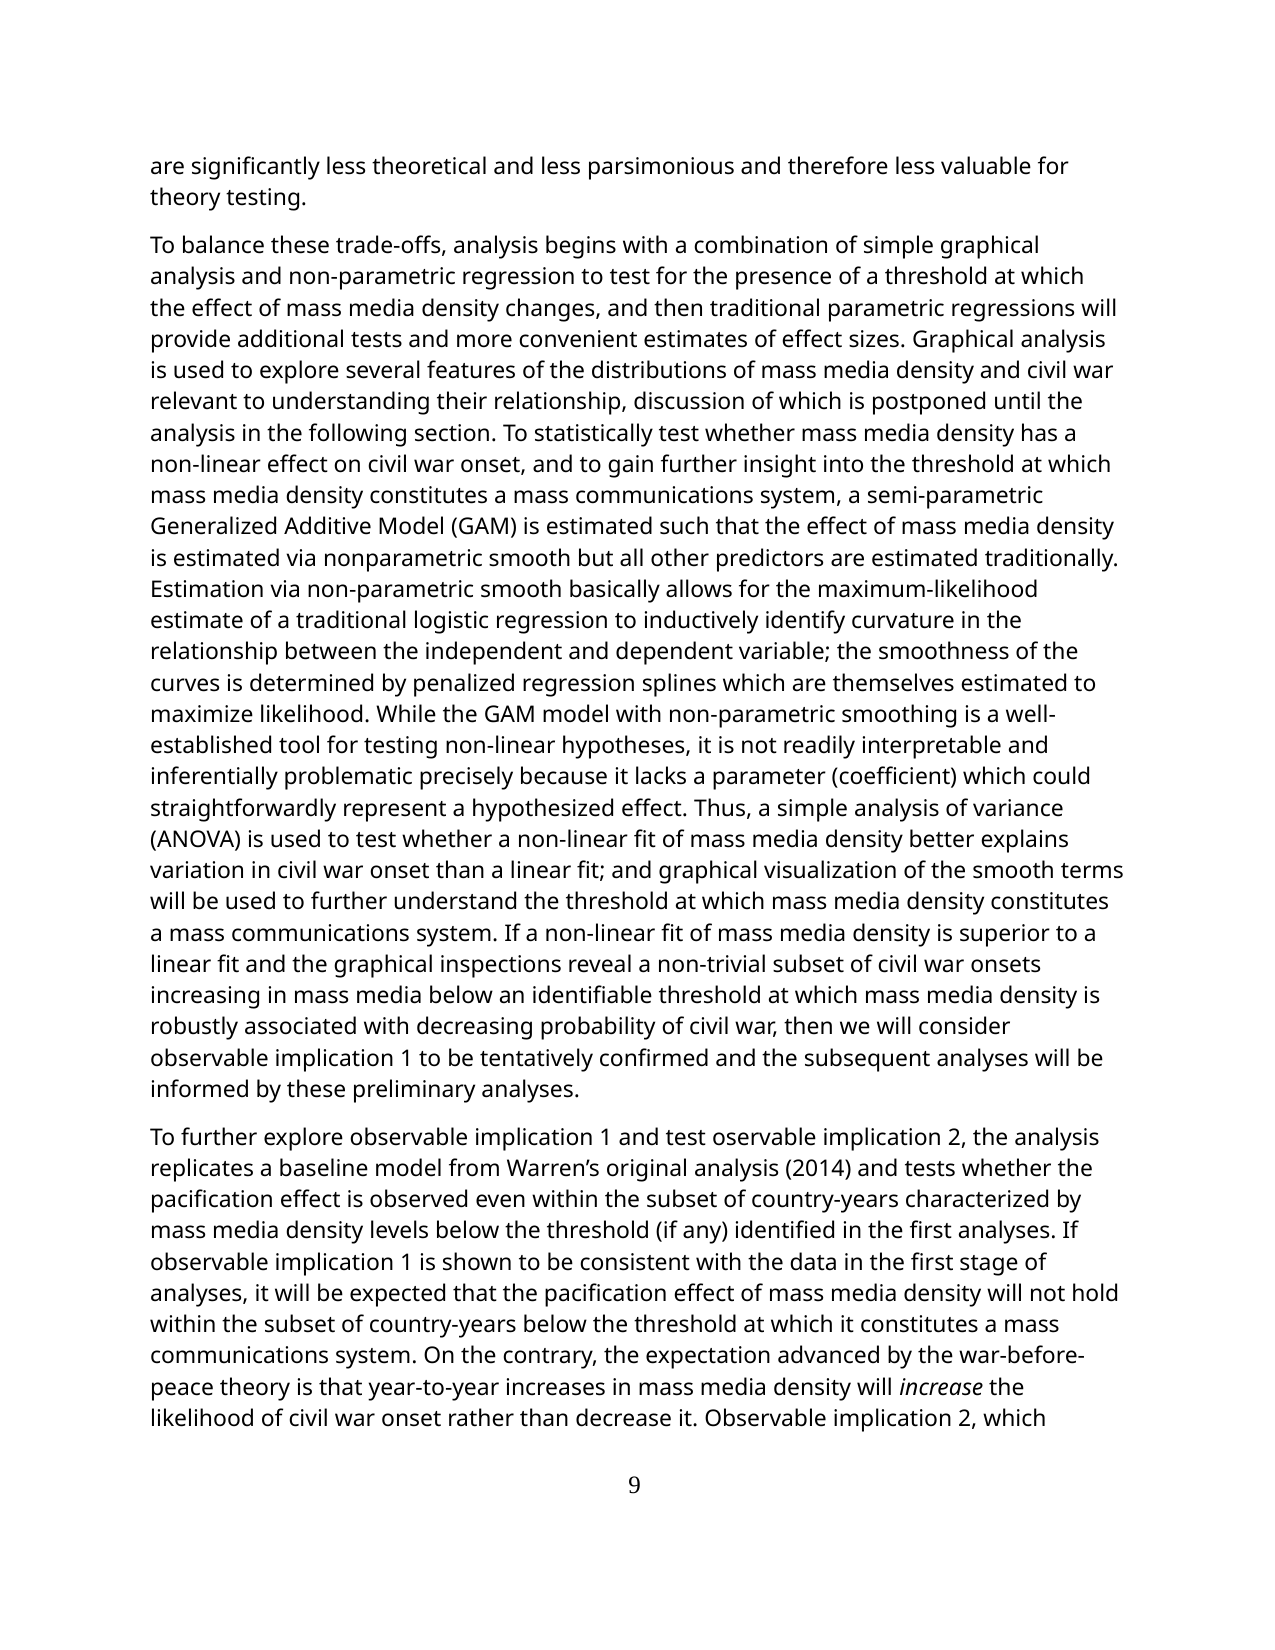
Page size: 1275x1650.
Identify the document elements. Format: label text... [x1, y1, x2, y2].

text To further explore observable implication 1 and test oservable implication 2, the analysis replicates a baseline model from Warren’s original analysis (2014) and tests whether the pacification effect is observed even within the subset of country-years characterized by mass media density levels below the threshold (if any) identified in the first analyses. If observable implication 1 is shown to be consistent with the data in the first stage of analyses, it will be expected that the pacification effect of mass media density will not hold within the subset of country-years below the threshold at which it constitutes a mass communications system. On the contrary, the expectation advanced by the war-before-peace theory is that year-to-year increases in mass media density will increase the likelihood of civil war onset rather than decrease it. Observable implication 2, which [150, 1120, 1125, 1433]
text are significantly less theoretical and less parsimonious and therefore less valuable for theory testing. [150, 150, 1125, 212]
text To balance these trade-offs, analysis begins with a combination of simple graphical analysis and non-parametric regression to test for the presence of a threshold at which the effect of mass media density changes, and then traditional parametric regressions will provide additional tests and more convenient estimates of effect sizes. Graphical analysis is used to explore several features of the distributions of mass media density and civil war relevant to understanding their relationship, discussion of which is postponed until the analysis in the following section. To statistically test whether mass media density has a non-linear effect on civil war onset, and to gain further insight into the threshold at which mass media density constitutes a mass communications system, a semi-parametric Generalized Additive Model (GAM) is estimated such that the effect of mass media density is estimated via nonparametric smooth but all other predictors are estimated traditionally. Estimation via non-parametric smooth basically allows for the maximum-likelihood estimate of a traditional logistic regression to inductively identify curvature in the relationship between the independent and dependent variable; the smoothness of the curves is determined by penalized regression splines which are themselves estimated to maximize likelihood. While the GAM model with non-parametric smoothing is a well-established tool for testing non-linear hypotheses, it is not readily interpretable and inferentially problematic precisely because it lacks a parameter (coefficient) which could straightforwardly represent a hypothesized effect. Thus, a simple analysis of variance (ANOVA) is used to test whether a non-linear fit of mass media density better explains variation in civil war onset than a linear fit; and graphical visualization of the smooth terms will be used to further understand the threshold at which mass media density constitutes a mass communications system. If a non-linear fit of mass media density is superior to a linear fit and the graphical inspections reveal a non-trivial subset of civil war onsets increasing in mass media below an identifiable threshold at which mass media density is robustly associated with decreasing probability of civil war, then we will consider observable implication 1 to be tentatively confirmed and the subsequent analyses will be informed by these preliminary analyses. [150, 229, 1125, 1104]
